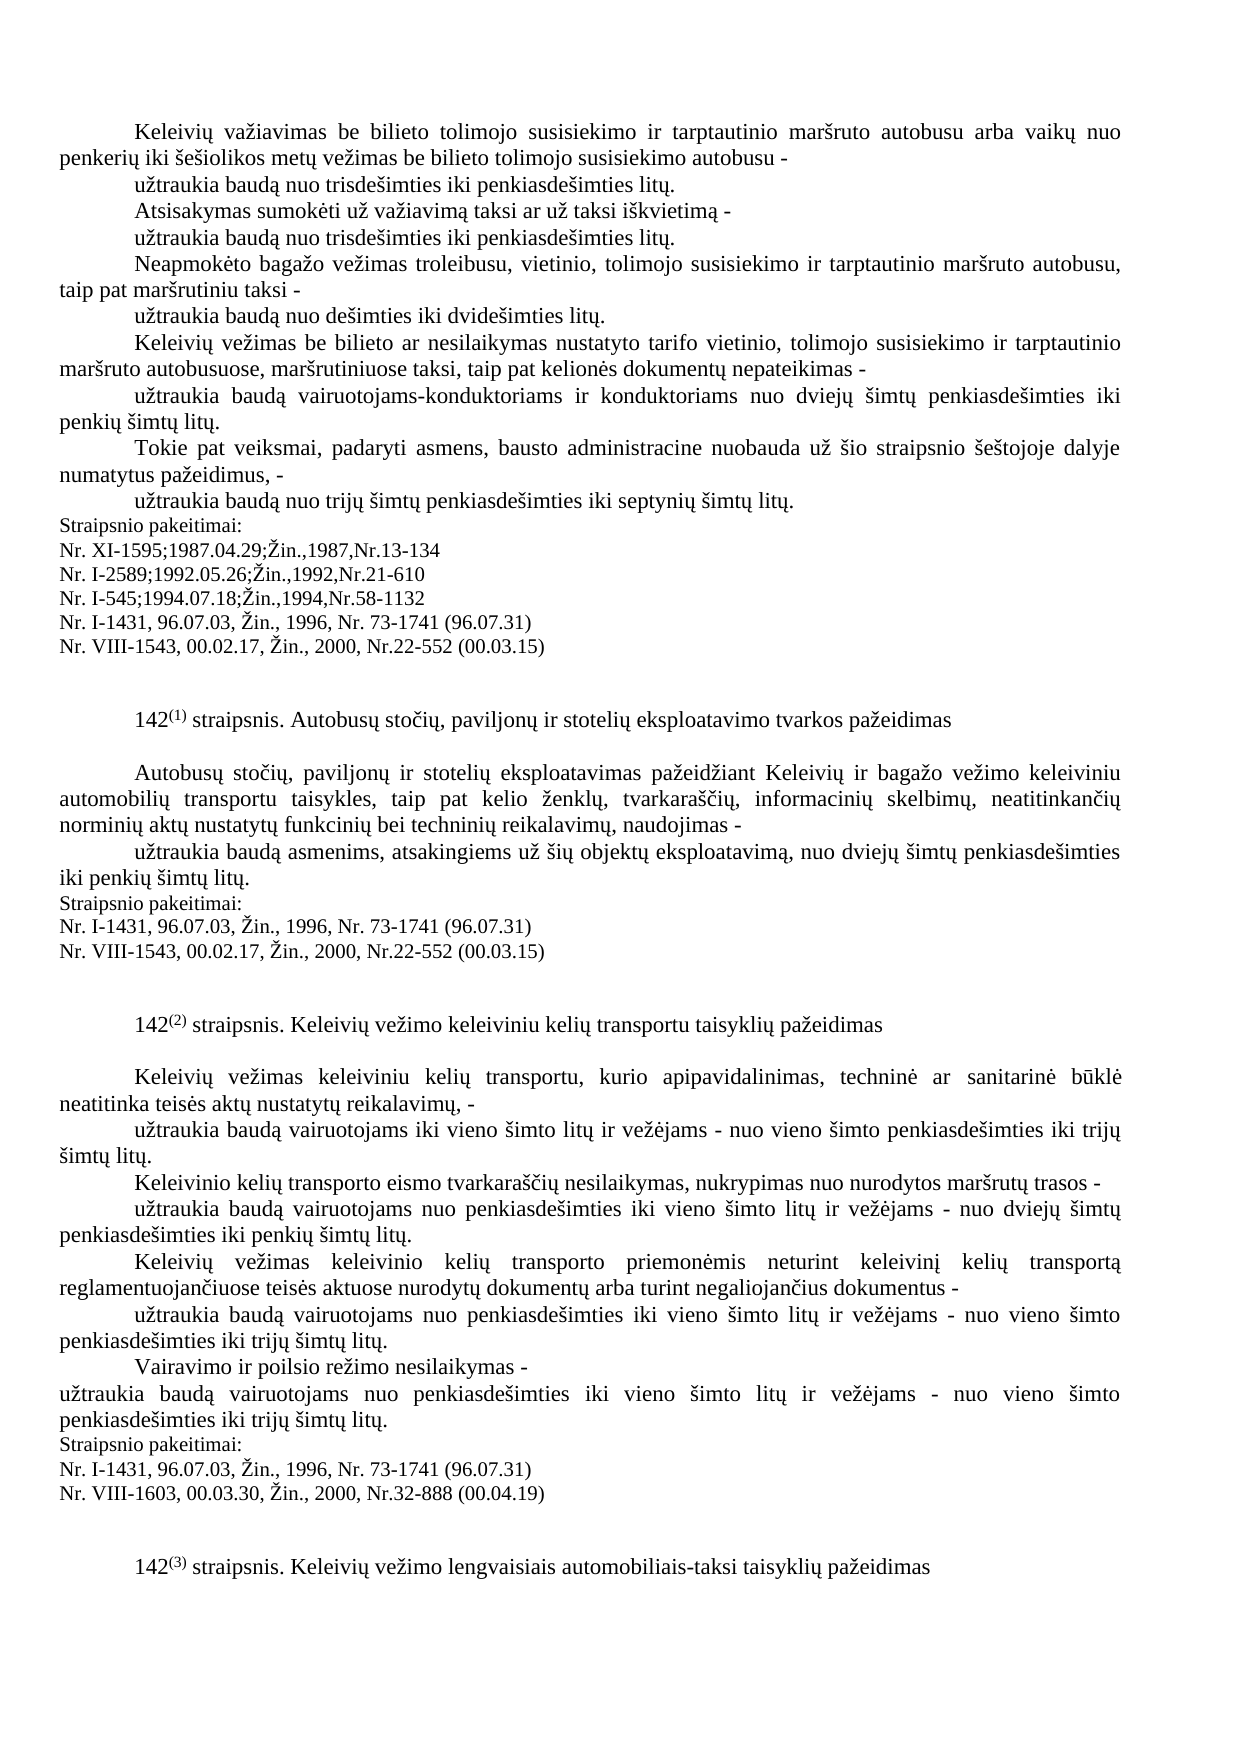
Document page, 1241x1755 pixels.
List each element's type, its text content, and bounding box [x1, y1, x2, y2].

text užtraukia baudą nuo dešimties iki dvidešimties litų. [59, 303, 1122, 329]
text Keleivių vežimas keleivinio kelių transporto priemonėmis neturint keleivinį kelių transportą reglamentuojančiuose teisės aktuose nurodytų dokumentų arba turint negaliojančius dokumentus - [59, 1248, 1122, 1301]
text užtraukia baudą nuo trisdešimties iki penkiasdešimties litų. [59, 223, 1122, 250]
text Vairavimo ir poilsio režimo nesilaikymas - [59, 1353, 1122, 1380]
text Nr. I-1431, 96.07.03, Žin., 1996, Nr. 73-1741 (96.07.31) [59, 1456, 1122, 1481]
text užtraukia baudą vairuotojams iki vieno šimto litų ir vežėjams - nuo vieno šimto penkiasdešimties iki trijų šimtų litų. [59, 1116, 1122, 1169]
text užtraukia baudą vairuotojams nuo penkiasdešimties iki vieno šimto litų ir vežėjams - nuo vieno šimto penkiasdešimties iki trijų šimtų litų. [59, 1301, 1122, 1353]
text užtraukia baudą nuo trijų šimtų penkiasdešimties iki septynių šimtų litų. [59, 487, 1122, 513]
text Nr. VIII-1603, 00.03.30, Žin., 2000, Nr.32-888 (00.04.19) [59, 1481, 1122, 1504]
text Nr. I-545;1994.07.18;Žin.,1994,Nr.58-1132 [59, 586, 1122, 610]
text 142(3) straipsnis. Keleivių vežimo lengvaisiais automobiliais-taksi taisyklių pažeidimas [134, 1553, 1122, 1579]
text Keleivių vežimas be bilieto ar nesilaikymas nustatyto tarifo vietinio, tolimojo susisiekimo ir tarptautinio maršruto autobusuose, maršrutiniuose taksi, taip pat kelionės dokumentų nepateikimas - [59, 329, 1122, 382]
text Nr. XI-1595;1987.04.29;Žin.,1987,Nr.13-134 [59, 537, 1122, 562]
text Tokie pat veiksmai, padaryti asmens, bausto administracine nuobauda už šio straipsnio šeštojoje dalyje numatytus pažeidimus, - [59, 434, 1122, 487]
text Keleivinio kelių transporto eismo tvarkaraščių nesilaikymas, nukrypimas nuo nurodytos maršrutų trasos - [59, 1169, 1122, 1195]
text Straipsnio pakeitimai: [59, 513, 1122, 537]
text Nr. VIII-1543, 00.02.17, Žin., 2000, Nr.22-552 (00.03.15) [59, 938, 1122, 963]
text užtraukia baudą vairuotojams nuo penkiasdešimties iki vieno šimto litų ir vežėjams - nuo dviejų šimtų penkiasdešimties iki penkių šimtų litų. [59, 1195, 1122, 1248]
text Nr. I-2589;1992.05.26;Žin.,1992,Nr.21-610 [59, 562, 1122, 586]
text Nr. I-1431, 96.07.03, Žin., 1996, Nr. 73-1741 (96.07.31) [59, 610, 1122, 634]
text užtraukia baudą vairuotojams-konduktoriams ir konduktoriams nuo dviejų šimtų penkiasdešimties iki penkių šimtų litų. [59, 382, 1122, 434]
text 142(2) straipsnis. Keleivių vežimo keleiviniu kelių transportu taisyklių pažeidimas [134, 1011, 1122, 1037]
text Straipsnio pakeitimai: [59, 890, 1122, 914]
text užtraukia baudą nuo trisdešimties iki penkiasdešimties litų. [59, 171, 1122, 197]
text užtraukia baudą vairuotojams nuo penkiasdešimties iki vieno šimto litų ir vežėjams - nuo vieno šimto penkiasdešimties iki trijų šimtų litų. [59, 1380, 1122, 1432]
text Keleivių važiavimas be bilieto tolimojo susisiekimo ir tarptautinio maršruto autobusu arba vaikų nuo penkerių iki šešiolikos metų vežimas be bilieto tolimojo susisiekimo autobusu - [59, 118, 1122, 171]
text 142(1) straipsnis. Autobusų stočių, paviljonų ir stotelių eksploatavimo tvarkos pažeidimas [134, 706, 1122, 732]
text Neapmokėto bagažo vežimas troleibusu, vietinio, tolimojo susisiekimo ir tarptautinio maršruto autobusu, taip pat maršrutiniu taksi - [59, 250, 1122, 303]
text Autobusų stočių, paviljonų ir stotelių eksploatavimas pažeidžiant Keleivių ir bagažo vežimo keleiviniu automobilių transportu taisykles, taip pat kelio ženklų, tvarkaraščių, informacinių skelbimų, neatitinkančių norminių aktų nustatytų funkcinių bei techninių reikalavimų, naudojimas - [59, 759, 1122, 838]
text Atsisakymas sumokėti už važiavimą taksi ar už taksi iškvietimą - [59, 197, 1122, 223]
text Keleivių vežimas keleiviniu kelių transportu, kurio apipavidalinimas, techninė ar sanitarinė būklė neatitinka teisės aktų nustatytų reikalavimų, - [59, 1063, 1122, 1116]
text Straipsnio pakeitimai: [59, 1432, 1122, 1456]
text Nr. I-1431, 96.07.03, Žin., 1996, Nr. 73-1741 (96.07.31) [59, 914, 1122, 938]
text užtraukia baudą asmenims, atsakingiems už šių objektų eksploatavimą, nuo dviejų šimtų penkiasdešimties iki penkių šimtų litų. [59, 838, 1122, 890]
text Nr. VIII-1543, 00.02.17, Žin., 2000, Nr.22-552 (00.03.15) [59, 634, 1122, 658]
